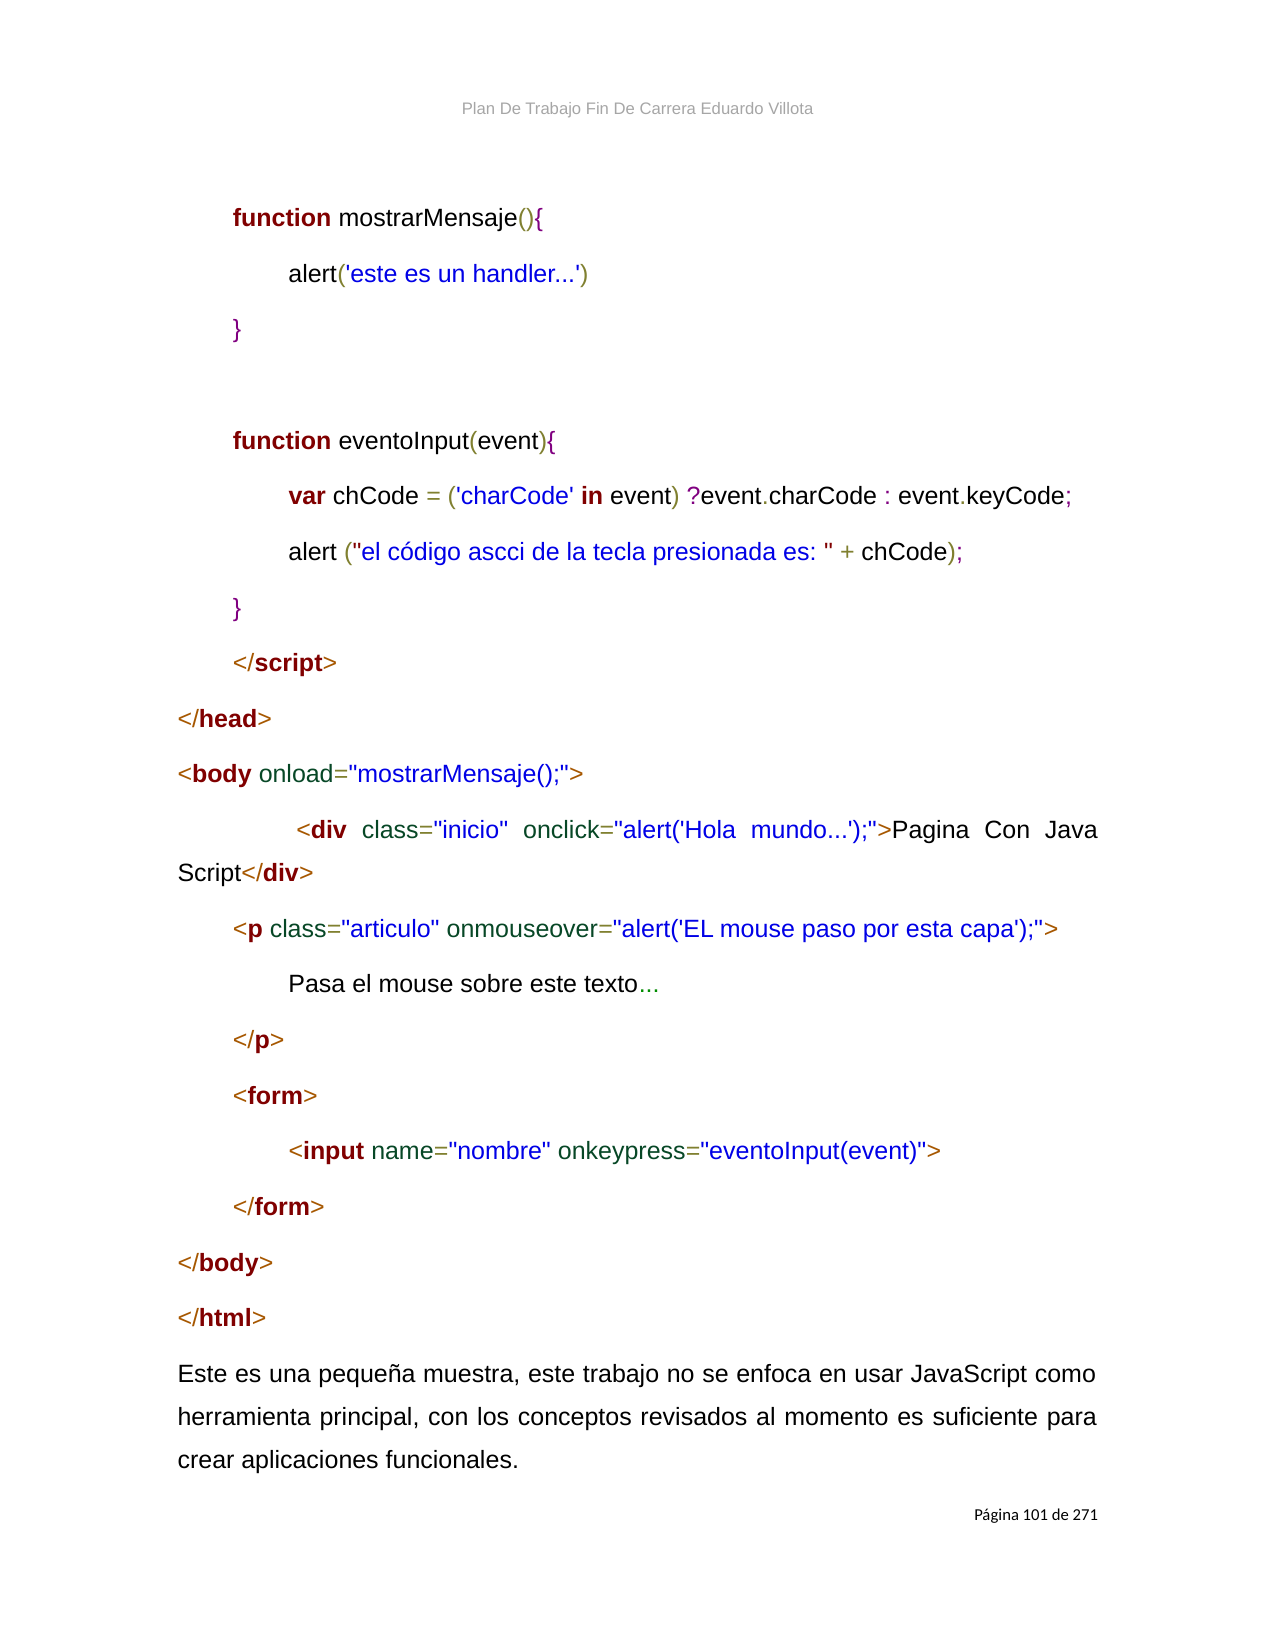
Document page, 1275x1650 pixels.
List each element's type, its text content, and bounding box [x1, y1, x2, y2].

text <form> [177, 1081, 1098, 1109]
text <p class="articulo" onmouseover="alert('EL mouse paso por esta capa');"> [177, 914, 1098, 943]
text alert('este es un handler...') [177, 259, 1098, 288]
text </script> [177, 648, 1098, 677]
text Este es una pequeña muestra, este trabajo no se enfoca en usar JavaScript como herramienta principal, con los conceptos revisados al momento es suficiente para crear aplicaciones funcionales. [177, 1359, 1098, 1474]
text </p> [177, 1025, 1098, 1054]
text function mostrarMensaje(){ [177, 203, 1098, 232]
text </html> [177, 1303, 1098, 1332]
text <div class="inicio" onclick="alert('Hola mundo...');">Pagina Con Java Script</div> [177, 815, 1098, 887]
text </head> [177, 704, 1098, 733]
text } [177, 314, 1098, 343]
text </form> [177, 1192, 1098, 1221]
text var chCode = ('charCode' in event) ?event.charCode : event.keyCode; [177, 481, 1098, 510]
text </body> [177, 1248, 1098, 1276]
text function eventoInput(event){ [177, 426, 1098, 454]
text } [177, 593, 1098, 621]
text Pasa el mouse sobre este texto... [177, 969, 1098, 998]
text <input name="nombre" onkeypress="eventoInput(event)"> [177, 1136, 1098, 1165]
text <body onload="mostrarMensaje();"> [177, 759, 1098, 788]
text alert ("el código ascci de la tecla presionada es: " + chCode); [177, 537, 1098, 566]
